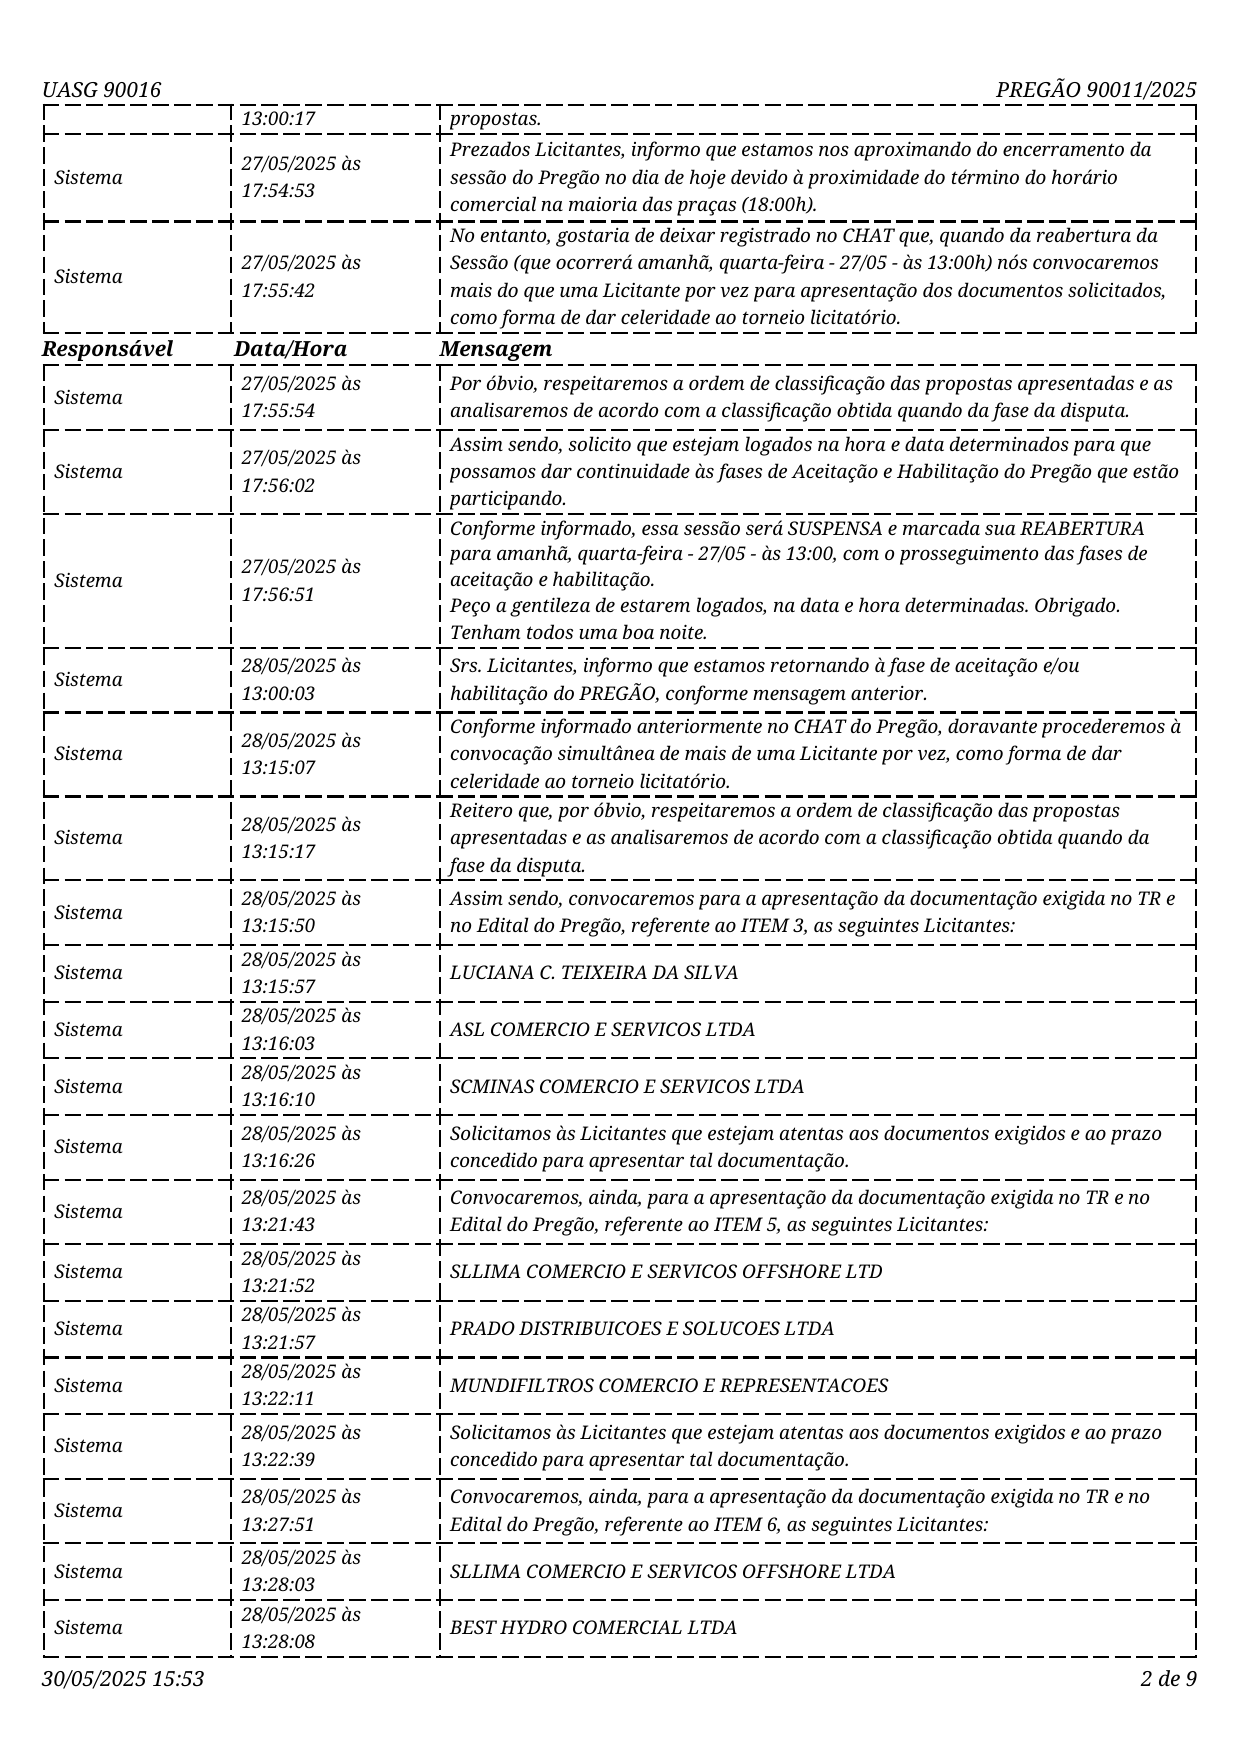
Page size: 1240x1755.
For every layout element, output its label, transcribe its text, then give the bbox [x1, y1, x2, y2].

table_cell SLLIMA COMERCIO E SERVICOS OFFSHORE LTD [440, 1243, 1196, 1300]
table_header Sistema [44, 364, 231, 429]
table_cell Sistema [44, 944, 231, 1001]
table_cell 28/05/2025 às 13:21:52 [231, 1243, 439, 1300]
table_cell Sistema [44, 1356, 231, 1413]
table_cell Conforme informado anteriormente no CHAT do Pregão, doravante procederemos à convocação simultânea de mais de uma Licitante por vez, como forma de dar celeridade ao torneio licitatório. [440, 711, 1196, 795]
text Responsável Data/Hora Mensagem [42, 334, 1199, 362]
table_cell BEST HYDRO COMERCIAL LTDA [440, 1599, 1196, 1656]
table_cell 28/05/2025 às 13:15:17 [231, 795, 439, 879]
table_cell Solicitamos às Licitantes que estejam atentas aos documentos exigidos e ao prazo concedido para apresentar tal documentação. [440, 1114, 1196, 1178]
table_cell 28/05/2025 às 13:15:50 [231, 879, 439, 944]
table_cell 27/05/2025 às 17:56:02 [231, 429, 439, 513]
table_cell No entanto, gostaria de deixar registrado no CHAT que, quando da reabertura da Sessão (que ocorrerá amanhã, quarta-feira - 27/05 - às 13:00h) nós convocaremos mais do que uma Licitante por vez para apresentação dos documentos solicitados, como forma de dar celeridade ao torneio licitatório. [440, 220, 1196, 332]
table_cell Sistema [44, 1413, 231, 1478]
table_cell 28/05/2025 às 13:16:10 [231, 1057, 439, 1114]
table_cell Sistema [44, 429, 231, 513]
table_cell [44, 104, 231, 133]
table_cell Reitero que, por óbvio, respeitaremos a ordem de classificação das propostas apresentadas e as analisaremos de acordo com a classificação obtida quando da fase da disputa. [440, 795, 1196, 879]
table_cell 28/05/2025 às 13:22:39 [231, 1413, 439, 1478]
table_cell 28/05/2025 às 13:00:03 [231, 647, 439, 711]
table_cell Srs. Licitantes, informo que estamos retornando à fase de aceitação e/ou habilitação do PREGÃO, conforme mensagem anterior. [440, 647, 1196, 711]
table_cell ASL COMERCIO E SERVICOS LTDA [440, 1001, 1196, 1057]
table_cell Sistema [44, 879, 231, 944]
table_cell 28/05/2025 às 13:15:07 [231, 711, 439, 795]
table_cell 28/05/2025 às 13:22:11 [231, 1356, 439, 1413]
table_cell Sistema [44, 1114, 231, 1178]
table_cell Sistema [44, 711, 231, 795]
table_cell Sistema [44, 1478, 231, 1542]
table_cell 28/05/2025 às 13:28:08 [231, 1599, 439, 1656]
table_cell LUCIANA C. TEIXEIRA DA SILVA [440, 944, 1196, 1001]
table_cell 13:00:17 [231, 104, 439, 133]
table_cell MUNDIFILTROS COMERCIO E REPRESENTACOES [440, 1356, 1196, 1413]
table_cell Sistema [44, 1179, 231, 1243]
table_cell propostas. [440, 104, 1196, 133]
table_cell Sistema [44, 1300, 231, 1356]
table_cell Sistema [44, 795, 231, 879]
table_header Por óbvio, respeitaremos a ordem de classificação das propostas apresentadas e as analisaremos de acordo com a classificação obtida quando da fase da disputa. [440, 364, 1196, 429]
table_cell 28/05/2025 às 13:15:57 [231, 944, 439, 1001]
table_cell PRADO DISTRIBUICOES E SOLUCOES LTDA [440, 1300, 1196, 1356]
table_cell Convocaremos, ainda, para a apresentação da documentação exigida no TR e no Edital do Pregão, referente ao ITEM 6, as seguintes Licitantes: [440, 1478, 1196, 1542]
table_cell Sistema [44, 1001, 231, 1057]
table_cell Sistema [44, 133, 231, 220]
table_header 27/05/2025 às 17:55:54 [231, 364, 439, 429]
table_cell Sistema [44, 513, 231, 647]
table_cell Assim sendo, convocaremos para a apresentação da documentação exigida no TR e no Edital do Pregão, referente ao ITEM 3, as seguintes Licitantes: [440, 879, 1196, 944]
table_cell Prezados Licitantes, informo que estamos nos aproximando do encerramento da sessão do Pregão no dia de hoje devido à proximidade do término do horário comercial na maioria das praças (18:00h). [440, 133, 1196, 220]
table_cell 27/05/2025 às 17:56:51 [231, 513, 439, 647]
table_cell SCMINAS COMERCIO E SERVICOS LTDA [440, 1057, 1196, 1114]
table_cell Convocaremos, ainda, para a apresentação da documentação exigida no TR e no Edital do Pregão, referente ao ITEM 5, as seguintes Licitantes: [440, 1179, 1196, 1243]
table_cell 28/05/2025 às 13:21:57 [231, 1300, 439, 1356]
table_cell Sistema [44, 647, 231, 711]
table_cell 28/05/2025 às 13:21:43 [231, 1179, 439, 1243]
table_cell Sistema [44, 1057, 231, 1114]
table_cell 27/05/2025 às 17:55:42 [231, 220, 439, 332]
table_cell 28/05/2025 às 13:27:51 [231, 1478, 439, 1542]
table_cell 27/05/2025 às 17:54:53 [231, 133, 439, 220]
table_cell Conforme informado, essa sessão será SUSPENSA e marcada sua REABERTURA para amanhã, quarta-feira - 27/05 - às 13:00, com o prosseguimento das fases de aceitação e habilitação. Peço a gentileza de estarem logados, na data e hora determinadas. Obrigado. Tenham todos uma boa noite. [440, 513, 1196, 647]
table_cell 28/05/2025 às 13:16:03 [231, 1001, 439, 1057]
table_cell SLLIMA COMERCIO E SERVICOS OFFSHORE LTDA [440, 1542, 1196, 1599]
table_cell Sistema [44, 1542, 231, 1599]
table_cell Sistema [44, 1243, 231, 1300]
table_cell Sistema [44, 1599, 231, 1656]
table_cell Assim sendo, solicito que estejam logados na hora e data determinados para que possamos dar continuidade às fases de Aceitação e Habilitação do Pregão que estão participando. [440, 429, 1196, 513]
table_cell 28/05/2025 às 13:28:03 [231, 1542, 439, 1599]
table_cell Sistema [44, 220, 231, 332]
table_cell 28/05/2025 às 13:16:26 [231, 1114, 439, 1178]
table_cell Solicitamos às Licitantes que estejam atentas aos documentos exigidos e ao prazo concedido para apresentar tal documentação. [440, 1413, 1196, 1478]
